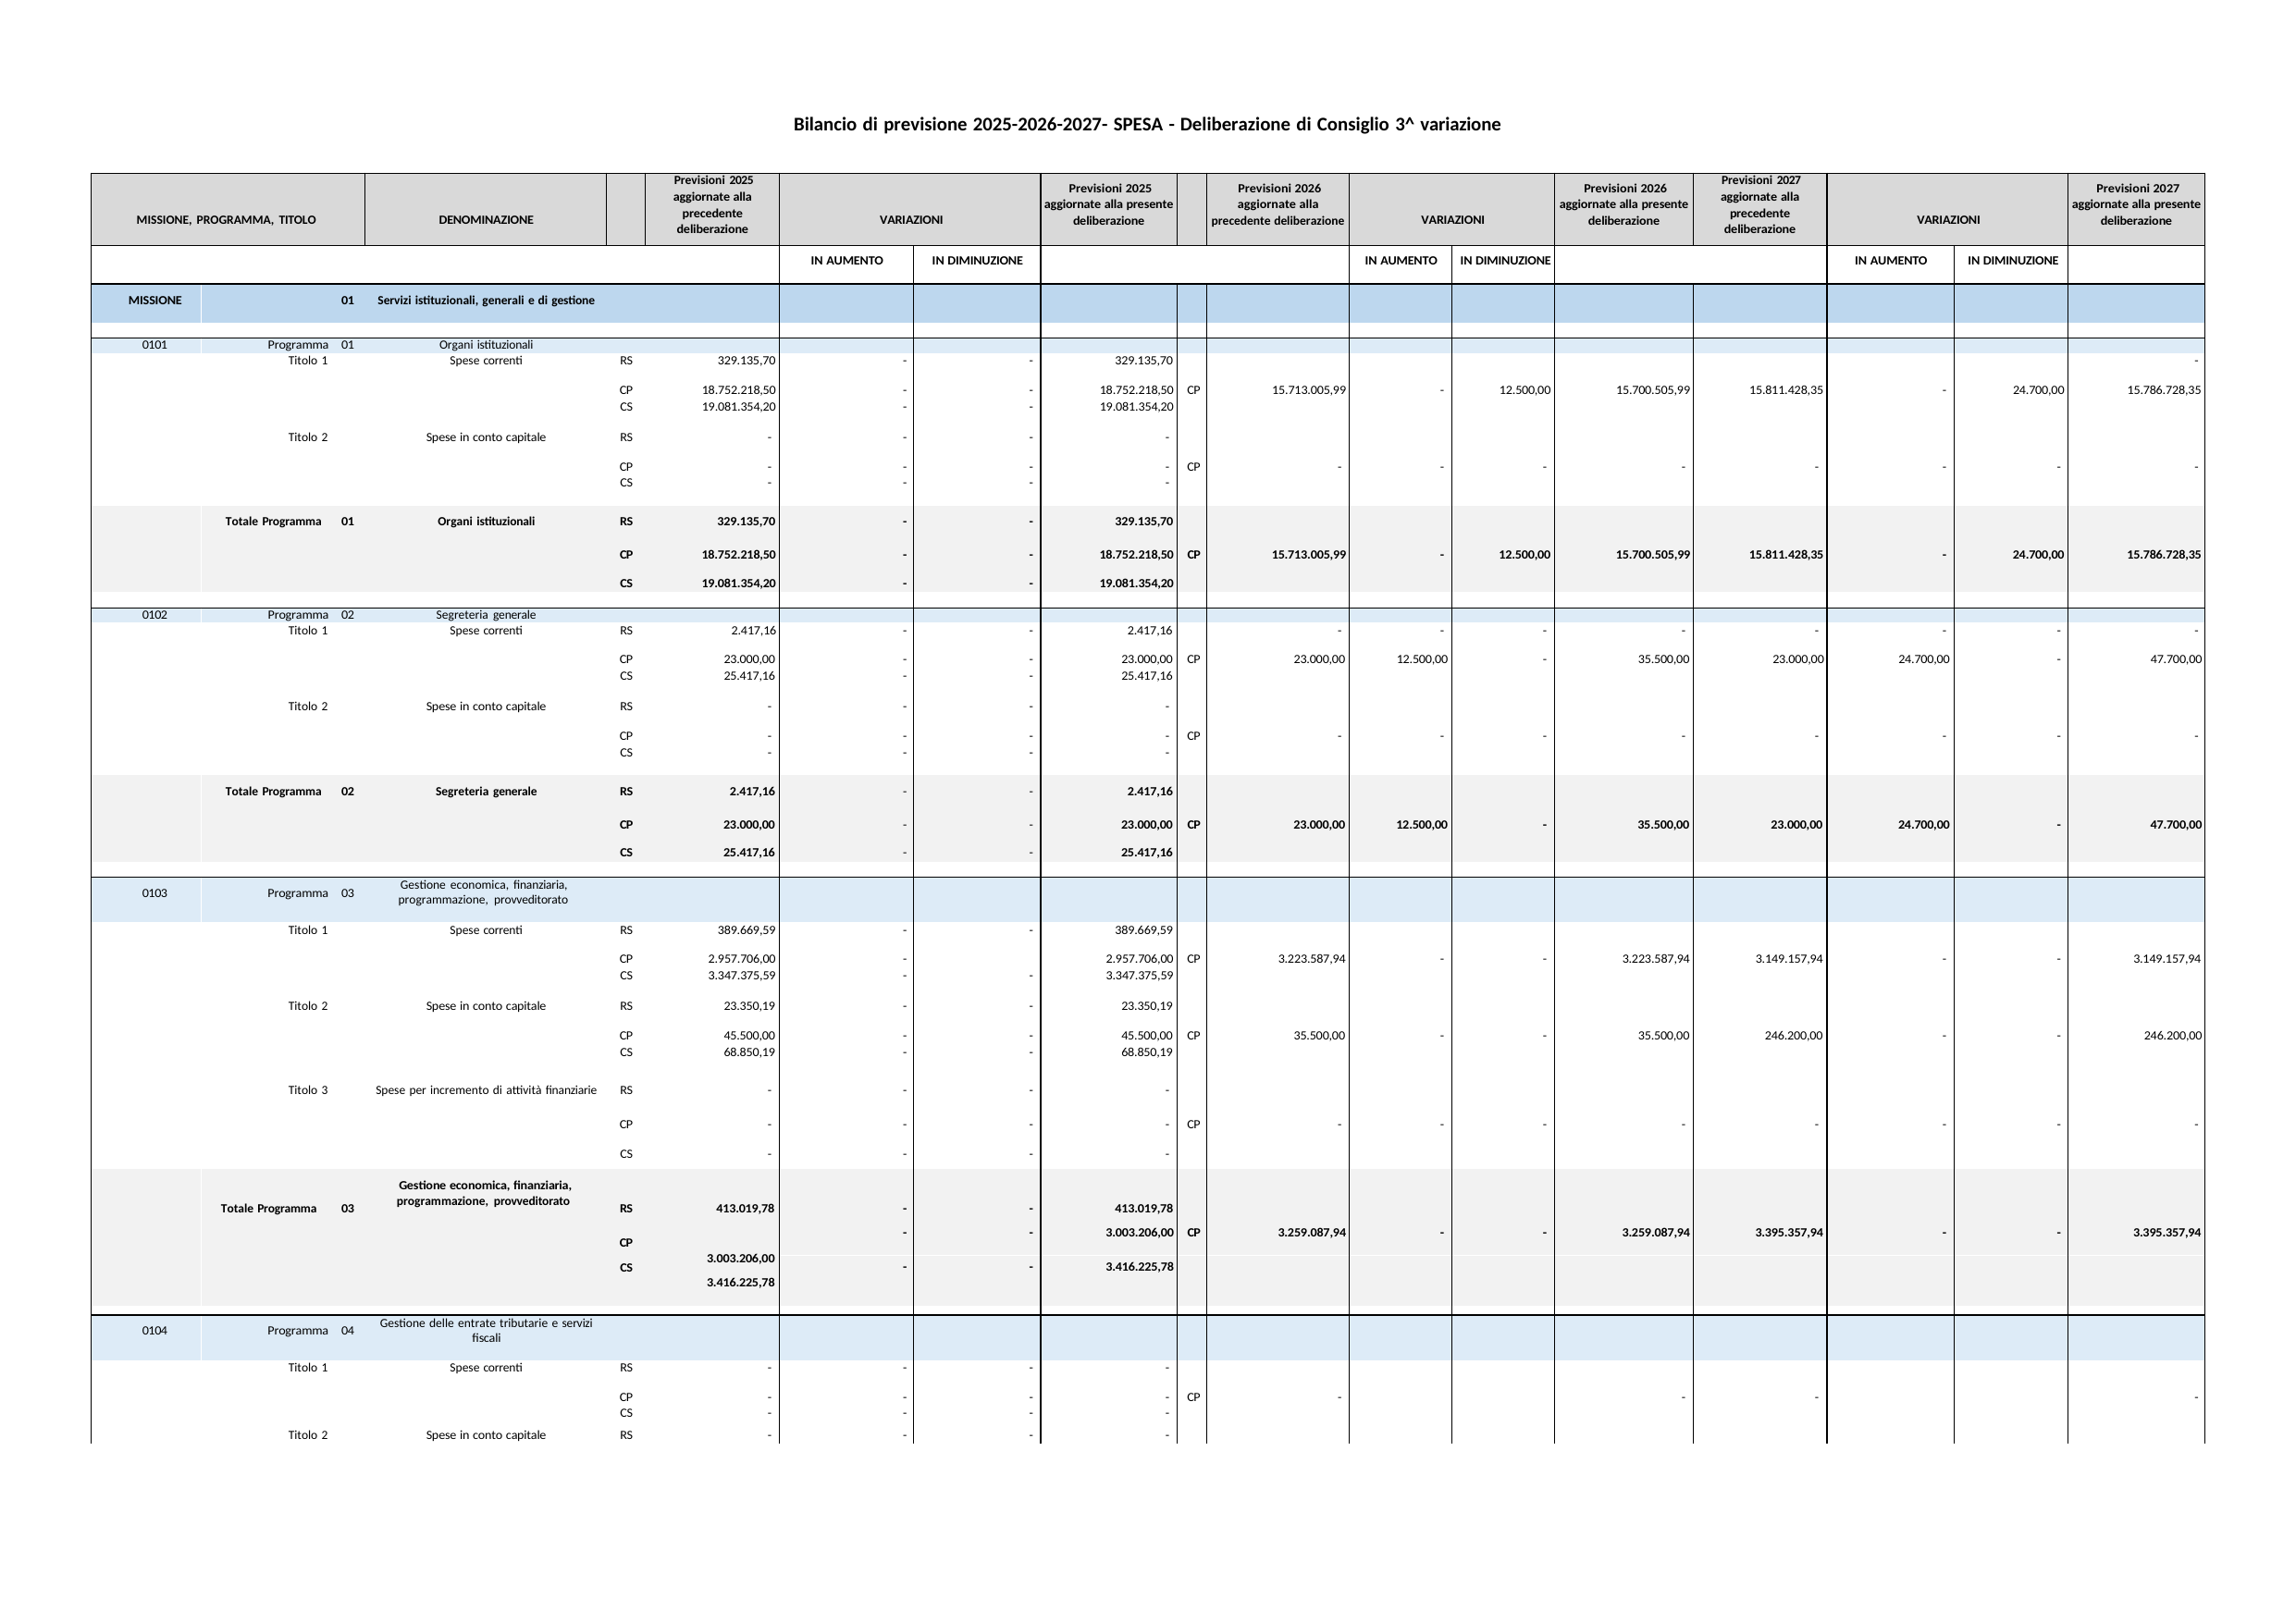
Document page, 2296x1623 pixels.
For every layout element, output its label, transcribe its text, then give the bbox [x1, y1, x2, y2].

table_cell [202, 545, 335, 578]
table_cell CP [1178, 1029, 1206, 1044]
table_cell - [1452, 814, 1554, 847]
table_cell [1042, 285, 1177, 323]
table_cell [1555, 878, 1693, 922]
table_cell - [1828, 1113, 1954, 1147]
table_cell [1955, 992, 2068, 1028]
table_cell - [914, 353, 1040, 384]
table_cell - [646, 730, 779, 745]
table_cell [607, 609, 646, 622]
table_cell Titolo 2 [202, 1425, 335, 1444]
table_cell [1555, 1256, 1693, 1306]
table_cell [1178, 745, 1206, 775]
table_cell - [1828, 953, 1954, 968]
table_cell CS [607, 400, 646, 423]
table_cell 18.752.218,50 [646, 545, 779, 578]
table_header [607, 174, 645, 245]
table_cell [1555, 400, 1693, 423]
table_cell [92, 400, 201, 423]
table_cell [1350, 338, 1451, 353]
table_cell [1555, 1360, 1693, 1390]
table_cell RS [607, 622, 646, 653]
table_cell Programma [202, 338, 335, 353]
table_cell Titolo 2 [202, 992, 335, 1028]
table_cell - [1955, 730, 2068, 745]
table_cell [1178, 922, 1206, 953]
table_cell [92, 814, 201, 847]
table_cell [1828, 669, 1954, 692]
table_cell - [1828, 545, 1954, 578]
table_cell [914, 338, 1040, 353]
table_cell 23.000,00 [1694, 814, 1826, 847]
table_cell [2068, 1306, 2204, 1314]
table_cell [914, 592, 1040, 608]
table_cell [365, 745, 607, 775]
table_cell CP [607, 1391, 646, 1406]
table_cell [1694, 285, 1826, 323]
table_cell [1178, 423, 1206, 460]
table_cell [2068, 1045, 2204, 1072]
table_cell [202, 953, 335, 968]
table_cell 45.500,00 [1042, 1029, 1177, 1044]
table_cell 246.200,00 [1694, 1029, 1826, 1044]
table_cell [92, 847, 201, 862]
table_cell [335, 578, 365, 592]
table_cell - [914, 653, 1040, 669]
table_cell [1955, 922, 2068, 953]
table_cell - [914, 1406, 1040, 1425]
table_cell [1555, 475, 1693, 506]
table_cell [1955, 847, 2068, 862]
table_cell [1452, 400, 1554, 423]
table_cell [1555, 922, 1693, 953]
table_cell CS [607, 578, 646, 592]
table_cell 3.259.087,94 [1555, 1216, 1693, 1255]
table_cell [1042, 1316, 1177, 1360]
table_cell [1694, 1256, 1826, 1306]
table_cell [1350, 475, 1451, 506]
table_cell [2068, 506, 2204, 545]
table_cell 25.417,16 [646, 669, 779, 692]
table_cell Spese in conto capitale [365, 1425, 607, 1444]
table_cell [2068, 578, 2204, 592]
table_cell [1955, 506, 2068, 545]
table_cell [335, 1147, 365, 1169]
table_cell [92, 953, 201, 968]
table_cell [365, 1147, 607, 1169]
table_cell [92, 693, 201, 729]
table_cell [1452, 862, 1554, 877]
table_cell [780, 609, 913, 622]
table_cell 15.700.505,99 [1555, 384, 1693, 400]
table_cell [1555, 1306, 1693, 1314]
table_cell [365, 1391, 607, 1406]
table_cell - [780, 1113, 913, 1147]
table_cell 389.669,59 [1042, 922, 1177, 953]
table_cell [1452, 609, 1554, 622]
table_cell [646, 609, 779, 622]
table_cell [1207, 669, 1349, 692]
table_cell [2068, 1147, 2204, 1169]
table_cell [1452, 592, 1554, 608]
table_cell [646, 285, 779, 323]
table_cell - [1452, 1113, 1554, 1147]
table_cell - [1042, 730, 1177, 745]
table_cell - [1694, 460, 1826, 475]
table_cell [202, 1045, 335, 1072]
table_cell [1694, 847, 1826, 862]
table_cell Spese in conto capitale [365, 693, 607, 729]
table_cell [365, 400, 607, 423]
table_cell [1452, 1045, 1554, 1072]
table_cell [92, 1391, 201, 1406]
table_cell [1350, 323, 1451, 338]
table_cell [335, 1391, 365, 1406]
table_cell 18.752.218,50 [1042, 545, 1177, 578]
table_cell - [914, 775, 1040, 814]
table_cell [1178, 847, 1206, 862]
table_cell - [914, 992, 1040, 1028]
table_cell - [1828, 384, 1954, 400]
table_cell 3.259.087,94 [1207, 1216, 1349, 1255]
table_cell [780, 878, 913, 922]
table_cell [1207, 992, 1349, 1028]
table_cell - [914, 1029, 1040, 1044]
table_cell Spese in conto capitale [365, 423, 607, 460]
table_cell [1828, 285, 1954, 323]
table_cell - [914, 1391, 1040, 1406]
table_cell [1955, 968, 2068, 991]
table_cell [2068, 775, 2204, 814]
table_cell [1694, 423, 1826, 460]
table_cell - [914, 1045, 1040, 1072]
table_cell - [780, 1360, 913, 1390]
table_cell Spese per incremento di attività finanziarie [365, 1072, 607, 1113]
table_cell [1452, 1306, 1554, 1314]
table_cell 2.417,16 [646, 622, 779, 653]
table_cell [1555, 693, 1693, 729]
table_cell - [646, 1113, 779, 1147]
table_cell [335, 545, 365, 578]
table_header Previsioni 2026 aggiornate alla presente deliberazione [1555, 174, 1693, 245]
table_cell [1042, 862, 1177, 877]
table_cell - [1955, 460, 2068, 475]
table_cell [1350, 353, 1451, 384]
table_cell - [780, 1072, 913, 1113]
table_cell CP [1178, 1391, 1206, 1406]
table_cell 23.350,19 [646, 992, 779, 1028]
table_cell - [914, 622, 1040, 653]
table_cell 15.713.005,99 [1207, 384, 1349, 400]
table_cell [335, 730, 365, 745]
table_cell - [1452, 1029, 1554, 1044]
table_cell [1452, 968, 1554, 991]
table_cell - [914, 1072, 1040, 1113]
table_cell IN DIMINUZIONE [914, 246, 1040, 283]
table_cell [335, 1360, 365, 1390]
table_cell [365, 460, 607, 475]
table_cell 23.000,00 [646, 814, 779, 847]
table_cell [202, 730, 335, 745]
table_cell [1555, 1425, 1693, 1444]
table_cell 01 [335, 506, 365, 545]
table_cell CS [607, 745, 646, 775]
table_cell 3.416.225,78 [1042, 1256, 1177, 1306]
table_cell - [780, 730, 913, 745]
table_cell [1694, 992, 1826, 1028]
table_cell [914, 609, 1040, 622]
table_cell [780, 592, 913, 608]
table_cell 2.417,16 [1042, 775, 1177, 814]
table_cell Totale Programma [202, 1169, 335, 1306]
table_cell - [2068, 1391, 2204, 1406]
table_cell - [1350, 953, 1451, 968]
table_cell 329.135,70 [646, 506, 779, 545]
table_cell CS [607, 1147, 646, 1169]
table_cell [2068, 1256, 2204, 1306]
table_cell - [780, 847, 913, 862]
table_cell [1555, 323, 1693, 338]
table_cell [1178, 353, 1206, 384]
table_cell - [1828, 460, 1954, 475]
table_cell [1694, 862, 1826, 877]
table_cell - [780, 578, 913, 592]
table_cell [1828, 862, 1954, 877]
table_cell [1694, 475, 1826, 506]
table_cell - [914, 423, 1040, 460]
table_cell - [914, 1360, 1040, 1390]
table_cell - [646, 475, 779, 506]
table_cell [1694, 1072, 1826, 1113]
table_cell [1207, 1169, 1349, 1216]
table_cell [1207, 1425, 1349, 1444]
table_cell [1555, 592, 1693, 608]
table_cell - [780, 423, 913, 460]
table_cell [1207, 400, 1349, 423]
table_cell - [1694, 1113, 1826, 1147]
table_cell [1828, 423, 1954, 460]
table_cell Titolo 1 [202, 622, 335, 653]
table_cell [1694, 1425, 1826, 1444]
table_cell [1955, 745, 2068, 775]
table_cell - [646, 1147, 779, 1169]
table_cell 35.500,00 [1207, 1029, 1349, 1044]
table_cell [1828, 592, 1954, 608]
table_cell [1694, 1406, 1826, 1425]
table_cell CS [607, 1406, 646, 1425]
table_cell 23.350,19 [1042, 992, 1177, 1028]
table_cell - [780, 475, 913, 506]
table_cell [1828, 745, 1954, 775]
table_cell - [780, 1216, 913, 1255]
table_cell [1350, 1316, 1451, 1360]
table_cell 246.200,00 [2068, 1029, 2204, 1044]
table_cell [1178, 338, 1206, 353]
table_cell [335, 460, 365, 475]
table_cell CP [607, 653, 646, 669]
table_cell [92, 1425, 201, 1444]
table_cell [1828, 1147, 1954, 1169]
table_cell [365, 475, 607, 506]
table_cell [1694, 1169, 1826, 1216]
table_cell [1452, 1147, 1554, 1169]
table_cell IN AUMENTO [780, 246, 913, 283]
table_cell - [914, 400, 1040, 423]
table_cell [92, 475, 201, 506]
table_cell [1694, 968, 1826, 991]
table_cell 413.019,78 [1042, 1169, 1177, 1216]
table_cell - [1955, 1113, 2068, 1147]
table_cell [1452, 353, 1554, 384]
table_cell [914, 1306, 1040, 1314]
table_cell [1828, 323, 1954, 338]
table_cell [1828, 338, 1954, 353]
table_cell [92, 1360, 201, 1390]
table_cell - [1207, 460, 1349, 475]
table_cell 18.752.218,50 [646, 384, 779, 400]
table_cell [1452, 878, 1554, 922]
table_cell RS [607, 922, 646, 953]
table_cell [335, 622, 365, 653]
table_cell - [646, 1391, 779, 1406]
table_cell [780, 285, 913, 323]
table_cell [1178, 1256, 1206, 1306]
table_cell [2068, 400, 2204, 423]
table_cell [92, 1072, 201, 1113]
table_cell - [1555, 1391, 1693, 1406]
table_cell - [1555, 1113, 1693, 1147]
table_cell [1955, 1147, 2068, 1169]
table_cell [1178, 1406, 1206, 1425]
table_cell - [1350, 622, 1451, 653]
table_cell - [914, 545, 1040, 578]
table_cell [202, 968, 335, 991]
table_cell - [646, 1360, 779, 1390]
table_cell [1955, 1256, 2068, 1306]
table_cell [1207, 745, 1349, 775]
table_cell [202, 1147, 335, 1169]
table_cell - [780, 992, 913, 1028]
table_cell [1350, 1147, 1451, 1169]
table_header Previsioni 2026 aggiornate alla precedente deliberazione [1207, 174, 1349, 245]
table_cell [1452, 1360, 1554, 1444]
table_cell [1042, 1306, 1177, 1314]
table_cell RS [607, 1425, 646, 1444]
table_cell 0104 [92, 1316, 201, 1360]
table_cell - [780, 968, 913, 991]
table_cell [2068, 246, 2204, 283]
table_cell [1178, 669, 1206, 692]
table_cell Programma [202, 878, 335, 922]
table_cell - [646, 693, 779, 729]
table_cell [92, 775, 201, 814]
table_cell - [1694, 1391, 1826, 1406]
table_cell [1178, 578, 1206, 592]
table_cell 3.395.357,94 [1694, 1216, 1826, 1255]
table_cell [646, 878, 779, 922]
table_cell [1452, 669, 1554, 692]
table_cell 0101 [92, 338, 201, 353]
table_cell [202, 1391, 335, 1406]
table_cell [1452, 775, 1554, 814]
table_cell CS [607, 1045, 646, 1072]
table_cell 3.223.587,94 [1207, 953, 1349, 968]
table_cell - [1452, 653, 1554, 669]
table_cell 15.700.505,99 [1555, 545, 1693, 578]
table_cell [1694, 338, 1826, 353]
table_cell - [914, 460, 1040, 475]
table_cell [1555, 353, 1693, 384]
table_cell [2068, 922, 2204, 953]
table_cell - [646, 1072, 779, 1113]
table_cell [1350, 669, 1451, 692]
table_cell 19.081.354,20 [646, 578, 779, 592]
table_cell 23.000,00 [1042, 653, 1177, 669]
table_cell CS [607, 475, 646, 506]
table_cell [92, 653, 201, 669]
table_cell [335, 968, 365, 991]
table_cell - [1828, 1029, 1954, 1044]
table_cell CS [607, 968, 646, 991]
table_cell [1828, 400, 1954, 423]
table_cell [365, 847, 607, 862]
table_cell 15.786.728,35 [2068, 545, 2204, 578]
table_cell - [914, 1256, 1040, 1306]
table_cell - [780, 775, 913, 814]
table_cell - [1955, 653, 2068, 669]
table_cell - [1042, 1391, 1177, 1406]
table_cell [1350, 423, 1451, 460]
table_cell [1555, 1072, 1693, 1113]
table_cell [92, 669, 201, 692]
table_cell Spese correnti [365, 622, 607, 653]
table_cell [780, 338, 913, 353]
table_cell 3.003.206,00 [1042, 1216, 1177, 1255]
table_cell [1828, 506, 1954, 545]
table_cell [1694, 1316, 1826, 1360]
table_cell - [1955, 622, 2068, 653]
table_cell 329.135,70 [1042, 353, 1177, 384]
table_cell 329.135,70 [1042, 506, 1177, 545]
table_cell [914, 1316, 1040, 1360]
table_cell [2068, 323, 2204, 338]
table_cell [1452, 1316, 1554, 1360]
table_cell [1350, 992, 1451, 1028]
table_cell - [1350, 1113, 1451, 1147]
table_cell [202, 1406, 335, 1425]
table_cell - [1042, 460, 1177, 475]
table_cell [1350, 400, 1451, 423]
table_cell [1828, 1045, 1954, 1072]
table_cell [335, 847, 365, 862]
table_cell [1350, 878, 1451, 922]
table_cell [1694, 775, 1826, 814]
table_cell - [780, 384, 913, 400]
table_cell [1955, 353, 2068, 384]
table_cell RS [607, 1072, 646, 1113]
table_cell [607, 285, 646, 323]
table_cell 23.000,00 [1694, 653, 1826, 669]
table_cell [2068, 1072, 2204, 1113]
table_cell [1828, 609, 1954, 622]
table_cell 15.713.005,99 [1207, 545, 1349, 578]
table_cell 35.500,00 [1555, 653, 1693, 669]
table_cell Spese correnti [365, 353, 607, 384]
table_cell [202, 745, 335, 775]
table_cell [1955, 323, 2068, 338]
table_cell - [914, 968, 1040, 991]
table_cell [646, 338, 779, 353]
table_cell [1350, 1360, 1451, 1444]
table_cell - [646, 745, 779, 775]
table_cell - [1828, 1216, 1954, 1255]
table_cell [1694, 1045, 1826, 1072]
table_cell [92, 246, 779, 283]
table_cell [1207, 1256, 1349, 1306]
table_cell 47.700,00 [2068, 814, 2204, 847]
table_cell [1350, 922, 1451, 953]
table_cell [92, 1406, 201, 1425]
table_cell [1178, 1306, 1206, 1314]
table_cell [365, 1406, 607, 1425]
table_cell - [1828, 622, 1954, 653]
table_cell [1452, 338, 1554, 353]
table_cell [335, 814, 365, 847]
table_cell [1207, 423, 1349, 460]
table_cell [335, 1029, 365, 1044]
table_cell [1955, 1306, 2068, 1314]
table_cell [365, 545, 607, 578]
table_cell [202, 475, 335, 506]
table_cell 19.081.354,20 [1042, 400, 1177, 423]
table_cell [1042, 338, 1177, 353]
table_cell [1955, 1169, 2068, 1216]
table_cell [1178, 693, 1206, 729]
table_cell 24.700,00 [1828, 653, 1954, 669]
table_cell 329.135,70 [646, 353, 779, 384]
table_cell 23.000,00 [1207, 653, 1349, 669]
table_cell [607, 338, 646, 353]
table_cell 3.223.587,94 [1555, 953, 1693, 968]
table_cell [335, 353, 365, 384]
table_cell [1555, 246, 1826, 283]
table_cell - [1955, 1216, 2068, 1255]
table_cell [2068, 862, 2204, 877]
table_cell [1828, 1256, 1954, 1306]
table_cell [1694, 745, 1826, 775]
table_cell [92, 1169, 201, 1306]
table_cell [335, 953, 365, 968]
table_cell - [1042, 1113, 1177, 1147]
table_cell [1207, 1360, 1349, 1390]
table_header [1178, 174, 1206, 245]
table_cell [780, 1316, 913, 1360]
table_cell [335, 992, 365, 1028]
table_cell [1828, 353, 1954, 384]
table_cell - [780, 745, 913, 775]
table_cell [365, 730, 607, 745]
table_cell - [1042, 1072, 1177, 1113]
table_cell [335, 669, 365, 692]
table_cell - [780, 1045, 913, 1072]
table_cell [780, 862, 913, 877]
table_cell [202, 1029, 335, 1044]
table_cell [1828, 578, 1954, 592]
table_cell - [914, 506, 1040, 545]
table_cell - [1042, 1360, 1177, 1390]
table_cell 01 [335, 285, 365, 323]
table_cell - [2068, 622, 2204, 653]
table_cell CP [607, 1113, 646, 1147]
table_cell [1207, 609, 1349, 622]
table_cell CP [1178, 730, 1206, 745]
table_cell [92, 323, 779, 338]
table_cell [1178, 968, 1206, 991]
table_cell [1207, 775, 1349, 814]
table_cell [1555, 1406, 1693, 1425]
table_cell - [780, 953, 913, 968]
table_cell CP [607, 545, 646, 578]
table_cell Organi istituzionali [365, 338, 607, 353]
table_cell [92, 745, 201, 775]
table_cell [1955, 1045, 2068, 1072]
table_cell [1178, 1147, 1206, 1169]
table_cell 15.786.728,35 [2068, 384, 2204, 400]
table_cell - [780, 545, 913, 578]
table_cell [92, 1029, 201, 1044]
table_cell [1452, 745, 1554, 775]
table_cell [365, 953, 607, 968]
table_cell [1207, 878, 1349, 922]
table_cell [1042, 609, 1177, 622]
table_cell [1207, 968, 1349, 991]
table_cell Titolo 1 [202, 353, 335, 384]
table_cell [2068, 1360, 2204, 1390]
table_cell [1555, 1316, 1693, 1360]
table_cell [914, 285, 1040, 323]
table_cell Gestione delle entrate tributarie e servizi fiscali [365, 1316, 607, 1360]
table_cell IN DIMINUZIONE [1955, 246, 2068, 283]
table_cell - [914, 693, 1040, 729]
table_cell [1178, 592, 1206, 608]
table_cell CP [1178, 460, 1206, 475]
table_cell [1178, 475, 1206, 506]
table_cell [335, 1425, 365, 1444]
table_cell [1694, 323, 1826, 338]
table_cell 3.347.375,59 [1042, 968, 1177, 991]
table_cell 03 [335, 878, 365, 922]
table_cell [365, 653, 607, 669]
table_cell [1452, 323, 1554, 338]
table_cell [1452, 423, 1554, 460]
table_cell - [1042, 1406, 1177, 1425]
table_cell Titolo 2 [202, 693, 335, 729]
table_cell - [1350, 1029, 1451, 1044]
table_cell - [1555, 622, 1693, 653]
table_cell Titolo 1 [202, 922, 335, 953]
table_cell - [780, 669, 913, 692]
table_cell [1694, 1360, 1826, 1390]
table_cell [1828, 1316, 1954, 1360]
table_cell [92, 353, 201, 384]
table_cell [92, 992, 201, 1028]
table_cell [1207, 506, 1349, 545]
table_cell [1207, 323, 1349, 338]
table_cell [1694, 922, 1826, 953]
table_cell [1555, 1045, 1693, 1072]
table_cell [1452, 285, 1554, 323]
table_cell - [780, 1147, 913, 1169]
table_cell IN AUMENTO [1828, 246, 1954, 283]
table_cell - [780, 1029, 913, 1044]
table_cell Segreteria generale [365, 775, 607, 814]
table_cell Titolo 2 [202, 423, 335, 460]
table_cell [2068, 609, 2204, 622]
table_cell [1350, 1169, 1451, 1216]
table_cell [1350, 1306, 1451, 1314]
table_cell 25.417,16 [1042, 847, 1177, 862]
table_cell [1452, 922, 1554, 953]
table_cell [1452, 992, 1554, 1028]
table_cell [92, 506, 201, 545]
table_cell 2.417,16 [1042, 622, 1177, 653]
table_cell [202, 384, 335, 400]
table_cell [1828, 968, 1954, 991]
table_cell - [780, 506, 913, 545]
table_cell [1694, 878, 1826, 922]
table_cell 24.700,00 [1828, 814, 1954, 847]
table_cell [1452, 1072, 1554, 1113]
table_cell [1694, 669, 1826, 692]
table_cell 2.957.706,00 [646, 953, 779, 968]
table_cell Servizi istituzionali, generali e di gestione [365, 285, 607, 323]
table_cell Spese correnti [365, 1360, 607, 1390]
table_cell - [780, 814, 913, 847]
table_cell [335, 1045, 365, 1072]
table_header VARIAZIONI [1828, 174, 2068, 245]
table_cell - [1694, 730, 1826, 745]
table_cell [2068, 1316, 2204, 1360]
table_cell IN DIMINUZIONE [1452, 246, 1554, 283]
table_cell Programma [202, 1316, 335, 1360]
table_cell - [914, 1113, 1040, 1147]
table_cell 389.669,59 [646, 922, 779, 953]
table_cell [2068, 878, 2204, 922]
table_cell 3.347.375,59 [646, 968, 779, 991]
table_cell [2068, 968, 2204, 991]
table_cell [1955, 609, 2068, 622]
table_cell [1555, 992, 1693, 1028]
table_cell RS [607, 506, 646, 545]
table_cell [1694, 1147, 1826, 1169]
table_cell 2.957.706,00 [1042, 953, 1177, 968]
table_cell - [780, 1256, 913, 1306]
table_cell - [1350, 730, 1451, 745]
table_cell CP [1178, 1113, 1206, 1147]
table_header Previsioni 2027 aggiornate alla precedente deliberazione [1694, 174, 1826, 245]
table_cell [1955, 285, 2068, 323]
table_cell 413.019,78 3.003.206,00 3.416.225,78 [646, 1169, 779, 1306]
table_cell [1828, 1072, 1954, 1113]
table_cell 0103 [92, 878, 201, 922]
table_cell [1694, 1306, 1826, 1314]
table_cell [92, 1045, 201, 1072]
table_cell - [2068, 730, 2204, 745]
table_cell [2068, 847, 2204, 862]
table_cell CS [607, 847, 646, 862]
table_cell - [914, 578, 1040, 592]
table_cell - [1955, 814, 2068, 847]
table_cell [646, 1316, 779, 1360]
table_cell Titolo 1 [202, 1360, 335, 1390]
table_cell [365, 669, 607, 692]
table_cell [1207, 475, 1349, 506]
table_cell [1555, 745, 1693, 775]
table_cell [1350, 693, 1451, 729]
table_cell [1207, 285, 1349, 323]
table_cell [1350, 578, 1451, 592]
table_cell - [780, 622, 913, 653]
table_cell - [1955, 1029, 2068, 1044]
table_cell [92, 460, 201, 475]
table_cell [1178, 992, 1206, 1028]
table_cell 3.149.157,94 [2068, 953, 2204, 968]
table_cell [92, 1147, 201, 1169]
table_cell [1350, 1045, 1451, 1072]
table_cell 3.395.357,94 [2068, 1216, 2204, 1255]
table_cell - [914, 1425, 1040, 1444]
table_cell RS [607, 353, 646, 384]
table_cell 68.850,19 [646, 1045, 779, 1072]
table_cell [1555, 1169, 1693, 1216]
table_cell - [780, 653, 913, 669]
table_cell [1207, 353, 1349, 384]
table_cell - [1555, 460, 1693, 475]
table_cell - [780, 922, 913, 953]
table_cell RS [607, 1360, 646, 1390]
table_cell [1042, 878, 1177, 922]
table_cell [202, 847, 335, 862]
table_cell [2068, 693, 2204, 729]
table_cell - [1452, 1216, 1554, 1255]
table_cell [1178, 323, 1206, 338]
table_cell 02 [335, 609, 365, 622]
table_cell [1207, 847, 1349, 862]
table_cell 12.500,00 [1452, 545, 1554, 578]
table_cell [202, 285, 335, 323]
table_cell [1555, 968, 1693, 991]
table_cell [914, 862, 1040, 877]
table_cell - [1350, 1216, 1451, 1255]
table_cell [335, 475, 365, 506]
table_cell [914, 953, 1040, 968]
table_cell 12.500,00 [1452, 384, 1554, 400]
table_cell [2068, 669, 2204, 692]
table_cell RS [607, 693, 646, 729]
table_cell [1350, 745, 1451, 775]
table_cell [1955, 669, 2068, 692]
table_cell CP [1178, 653, 1206, 669]
table_cell [1694, 400, 1826, 423]
table_cell - [1694, 622, 1826, 653]
table_cell [365, 1113, 607, 1147]
table_cell [607, 1316, 646, 1360]
table_cell [914, 323, 1040, 338]
table_cell 68.850,19 [1042, 1045, 1177, 1072]
table_cell [1555, 862, 1693, 877]
table_cell Organi istituzionali [365, 506, 607, 545]
table_cell [2068, 1406, 2204, 1425]
table_cell 45.500,00 [646, 1029, 779, 1044]
table_cell 19.081.354,20 [1042, 578, 1177, 592]
table_cell Spese in conto capitale [365, 992, 607, 1028]
table_cell [335, 1113, 365, 1147]
table_cell [1350, 506, 1451, 545]
table_cell [1955, 693, 2068, 729]
table_cell [1207, 338, 1349, 353]
table_cell [1955, 862, 2068, 877]
table_cell [1207, 693, 1349, 729]
table_cell [1207, 592, 1349, 608]
table_cell [335, 400, 365, 423]
table_cell RS [607, 423, 646, 460]
table_cell [335, 1406, 365, 1425]
table_cell [1207, 1045, 1349, 1072]
table_cell [1452, 475, 1554, 506]
table_cell 03 [335, 1169, 365, 1306]
table_cell [1694, 506, 1826, 545]
table_cell - [914, 1169, 1040, 1216]
table_cell [1207, 1306, 1349, 1314]
table_cell 0102 [92, 609, 201, 622]
table_cell [92, 1306, 779, 1314]
table_cell Totale Programma [202, 506, 335, 545]
table_cell [1828, 1306, 1954, 1314]
table_cell [1555, 1147, 1693, 1169]
table_cell - [780, 400, 913, 423]
table_cell [1207, 1316, 1349, 1360]
table_cell [1955, 578, 2068, 592]
table_cell - [1042, 1425, 1177, 1444]
table_cell CP [1178, 814, 1206, 847]
table_cell [1955, 1360, 2068, 1444]
table_header MISSIONE, PROGRAMMA, TITOLO [92, 174, 364, 245]
table_cell CP [1178, 545, 1206, 578]
table_header VARIAZIONI [1350, 174, 1554, 245]
table_cell [202, 400, 335, 423]
text Bilancio di previsione 2025-2026-2027- SPESA - Deliberazione di Consiglio 3^ variazione [82, 113, 2213, 136]
table_cell [1555, 847, 1693, 862]
table_cell 3.149.157,94 [1694, 953, 1826, 968]
table_cell - [1452, 953, 1554, 968]
table_cell - [1207, 622, 1349, 653]
table_cell - [1555, 730, 1693, 745]
table_cell [1955, 1316, 2068, 1360]
table_cell [365, 814, 607, 847]
table_cell 02 [335, 775, 365, 814]
table_cell 23.000,00 [646, 653, 779, 669]
table_cell IN AUMENTO [1350, 246, 1451, 283]
table_cell [1178, 1360, 1206, 1390]
table_cell [1350, 609, 1451, 622]
table_cell [1178, 878, 1206, 922]
table_cell [1555, 338, 1693, 353]
table_cell Gestione economica, finanziaria, programmazione, provveditorato [365, 1169, 607, 1306]
table_cell [1828, 992, 1954, 1028]
table_cell [335, 384, 365, 400]
table_cell [202, 460, 335, 475]
table_cell CS [607, 669, 646, 692]
table_cell CP [607, 384, 646, 400]
table_cell [1828, 775, 1954, 814]
table_cell [1207, 922, 1349, 953]
table_cell [1178, 609, 1206, 622]
table_cell [202, 653, 335, 669]
table_cell - [780, 1406, 913, 1425]
table_cell [1694, 693, 1826, 729]
table_cell - [780, 460, 913, 475]
table_cell Segreteria generale [365, 609, 607, 622]
table_cell - [1042, 745, 1177, 775]
table_cell [1694, 578, 1826, 592]
table_cell [202, 578, 335, 592]
table_cell [365, 968, 607, 991]
table_cell [1042, 246, 1349, 283]
table_cell [1828, 878, 1954, 922]
table_cell - [914, 814, 1040, 847]
table_cell [1955, 338, 2068, 353]
table_cell [92, 968, 201, 991]
table_cell - [1955, 953, 2068, 968]
table_cell [1452, 1169, 1554, 1216]
table_cell [1452, 1256, 1554, 1306]
table_cell CP [607, 953, 646, 968]
table_cell [202, 669, 335, 692]
table_cell [1955, 400, 2068, 423]
table_cell - [1207, 730, 1349, 745]
table_cell RS [607, 775, 646, 814]
table_cell [1555, 578, 1693, 592]
table_cell 18.752.218,50 [1042, 384, 1177, 400]
table_cell 25.417,16 [1042, 669, 1177, 692]
table_cell - [1350, 460, 1451, 475]
table_cell - [646, 1406, 779, 1425]
table_cell RS CP CS [607, 1169, 646, 1306]
table_cell - [914, 1147, 1040, 1169]
table_cell [1350, 968, 1451, 991]
table_cell [365, 1029, 607, 1044]
table_cell [1555, 669, 1693, 692]
table_cell - [1042, 423, 1177, 460]
table_cell [202, 1113, 335, 1147]
table_cell - [646, 423, 779, 460]
table_cell [1452, 578, 1554, 592]
table_cell [1178, 775, 1206, 814]
table_cell - [1207, 1391, 1349, 1406]
table_header DENOMINAZIONE [365, 174, 606, 245]
table_cell [1555, 285, 1693, 323]
table_cell [335, 693, 365, 729]
table_cell [2068, 1169, 2204, 1216]
table_cell - [1452, 622, 1554, 653]
table_cell - [780, 1169, 913, 1216]
table_cell - [1452, 730, 1554, 745]
table_cell 35.500,00 [1555, 1029, 1693, 1044]
table_cell [1452, 847, 1554, 862]
table_cell CP [607, 814, 646, 847]
table_cell CP [1178, 384, 1206, 400]
table_cell - [1350, 384, 1451, 400]
table_cell [1350, 862, 1451, 877]
table_cell [2068, 338, 2204, 353]
table_cell - [914, 847, 1040, 862]
table_cell 25.417,16 [646, 847, 779, 862]
table_cell - [1042, 693, 1177, 729]
table_cell [1955, 592, 2068, 608]
table_cell [335, 745, 365, 775]
table_cell [92, 592, 779, 608]
table_cell [335, 423, 365, 460]
table_cell 2.417,16 [646, 775, 779, 814]
table_cell [1694, 592, 1826, 608]
table_cell [2068, 592, 2204, 608]
table_cell - [914, 1216, 1040, 1255]
table_cell 35.500,00 [1555, 814, 1693, 847]
table_cell 12.500,00 [1350, 814, 1451, 847]
table_cell [1828, 922, 1954, 953]
table_cell [1955, 878, 2068, 922]
table_cell 24.700,00 [1955, 545, 2068, 578]
table_cell [1955, 475, 2068, 506]
table_cell [92, 578, 201, 592]
table_cell [335, 922, 365, 953]
table_cell [92, 622, 201, 653]
table_cell CP [607, 460, 646, 475]
table_cell 15.811.428,35 [1694, 384, 1826, 400]
table_cell Titolo 3 [202, 1072, 335, 1113]
table_cell [1178, 506, 1206, 545]
table_cell 04 [335, 1316, 365, 1360]
table_cell 12.500,00 [1350, 653, 1451, 669]
table_cell 01 [335, 338, 365, 353]
table_cell - [2068, 460, 2204, 475]
table_cell - [646, 1425, 779, 1444]
table_cell [335, 1072, 365, 1113]
table_cell [1207, 862, 1349, 877]
table_cell 23.000,00 [1207, 814, 1349, 847]
table_cell [1828, 1169, 1954, 1216]
table_cell [2068, 745, 2204, 775]
table_cell [365, 384, 607, 400]
table_cell - [914, 730, 1040, 745]
table_cell [1178, 285, 1206, 323]
table_header Previsioni 2027 aggiornate alla presente deliberazione [2068, 174, 2204, 245]
table_cell - [780, 693, 913, 729]
table_cell 23.000,00 [1042, 814, 1177, 847]
table_cell [202, 814, 335, 847]
table_cell [780, 1306, 913, 1314]
table_cell - [1350, 545, 1451, 578]
table_cell - [1207, 1113, 1349, 1147]
table_cell [1207, 1072, 1349, 1113]
table_cell - [780, 1391, 913, 1406]
table_cell - [1452, 460, 1554, 475]
table_cell [1350, 1256, 1451, 1306]
table_cell [1178, 862, 1206, 877]
table_cell [92, 862, 779, 877]
table_cell [1350, 847, 1451, 862]
table_cell - [1828, 730, 1954, 745]
table_cell - [780, 353, 913, 384]
table_cell [92, 730, 201, 745]
table_cell [780, 323, 913, 338]
table_cell MISSIONE [92, 285, 201, 323]
table_cell [1955, 1072, 2068, 1113]
table_cell - [1042, 475, 1177, 506]
table_cell [2068, 475, 2204, 506]
table_cell CP [607, 730, 646, 745]
table_cell [1694, 609, 1826, 622]
table_cell [92, 1113, 201, 1147]
table_cell [335, 653, 365, 669]
table_cell - [914, 475, 1040, 506]
table_cell [1178, 400, 1206, 423]
table_cell [1178, 1316, 1206, 1360]
table_cell - [780, 1425, 913, 1444]
table_cell [1042, 592, 1177, 608]
table_cell CP [607, 1029, 646, 1044]
table_cell [1555, 506, 1693, 545]
table_cell - [646, 460, 779, 475]
table_cell - [1042, 1147, 1177, 1169]
table_cell [607, 878, 646, 922]
table_cell [1207, 1147, 1349, 1169]
table_header Previsioni 2025 aggiornate alla precedente deliberazione [646, 174, 779, 245]
table_cell 15.811.428,35 [1694, 545, 1826, 578]
table_cell - [2068, 353, 2204, 384]
table_cell [1955, 775, 2068, 814]
table_cell [365, 1045, 607, 1072]
table_cell CP [1178, 1216, 1206, 1255]
table_cell [365, 578, 607, 592]
table_cell - [914, 922, 1040, 953]
table_cell [1828, 1360, 1954, 1444]
table_cell - [914, 384, 1040, 400]
table_cell [1350, 285, 1451, 323]
table_cell CP [1178, 953, 1206, 968]
table_cell [1178, 1045, 1206, 1072]
table_cell [1350, 592, 1451, 608]
table_cell Gestione economica, finanziaria, programmazione, provveditorato [365, 878, 607, 922]
table_cell [1178, 1072, 1206, 1113]
table_cell [1955, 423, 2068, 460]
table_cell [2068, 1425, 2204, 1444]
table_cell [1207, 1406, 1349, 1425]
table_cell Spese correnti [365, 922, 607, 953]
table_cell [1452, 506, 1554, 545]
table_header Previsioni 2025 aggiornate alla presente deliberazione [1042, 174, 1177, 245]
table_cell RS [607, 992, 646, 1028]
table_cell 47.700,00 [2068, 653, 2204, 669]
table_cell [2068, 992, 2204, 1028]
table_cell [1178, 1425, 1206, 1444]
table_cell [92, 545, 201, 578]
table_cell 19.081.354,20 [646, 400, 779, 423]
table_cell [1042, 323, 1177, 338]
table_cell - [914, 669, 1040, 692]
table_cell [92, 384, 201, 400]
table_cell Programma [202, 609, 335, 622]
table_cell [1350, 1072, 1451, 1113]
table_cell [1555, 609, 1693, 622]
table_cell [1555, 775, 1693, 814]
table_cell [1828, 847, 1954, 862]
table_cell [1694, 353, 1826, 384]
table_cell [1350, 775, 1451, 814]
table_cell - [914, 745, 1040, 775]
table_cell [92, 922, 201, 953]
table_cell - [2068, 1113, 2204, 1147]
table_cell Totale Programma [202, 775, 335, 814]
table_cell [1828, 693, 1954, 729]
table_cell [914, 878, 1040, 922]
table_cell [1452, 693, 1554, 729]
table_cell [92, 423, 201, 460]
table_cell [2068, 285, 2204, 323]
table_cell [1828, 475, 1954, 506]
table_cell [1178, 1169, 1206, 1216]
table_cell [2068, 423, 2204, 460]
table_cell [1178, 622, 1206, 653]
table_cell [1207, 578, 1349, 592]
table_cell [1555, 423, 1693, 460]
table_cell 24.700,00 [1955, 384, 2068, 400]
table_header VARIAZIONI [780, 174, 1040, 245]
